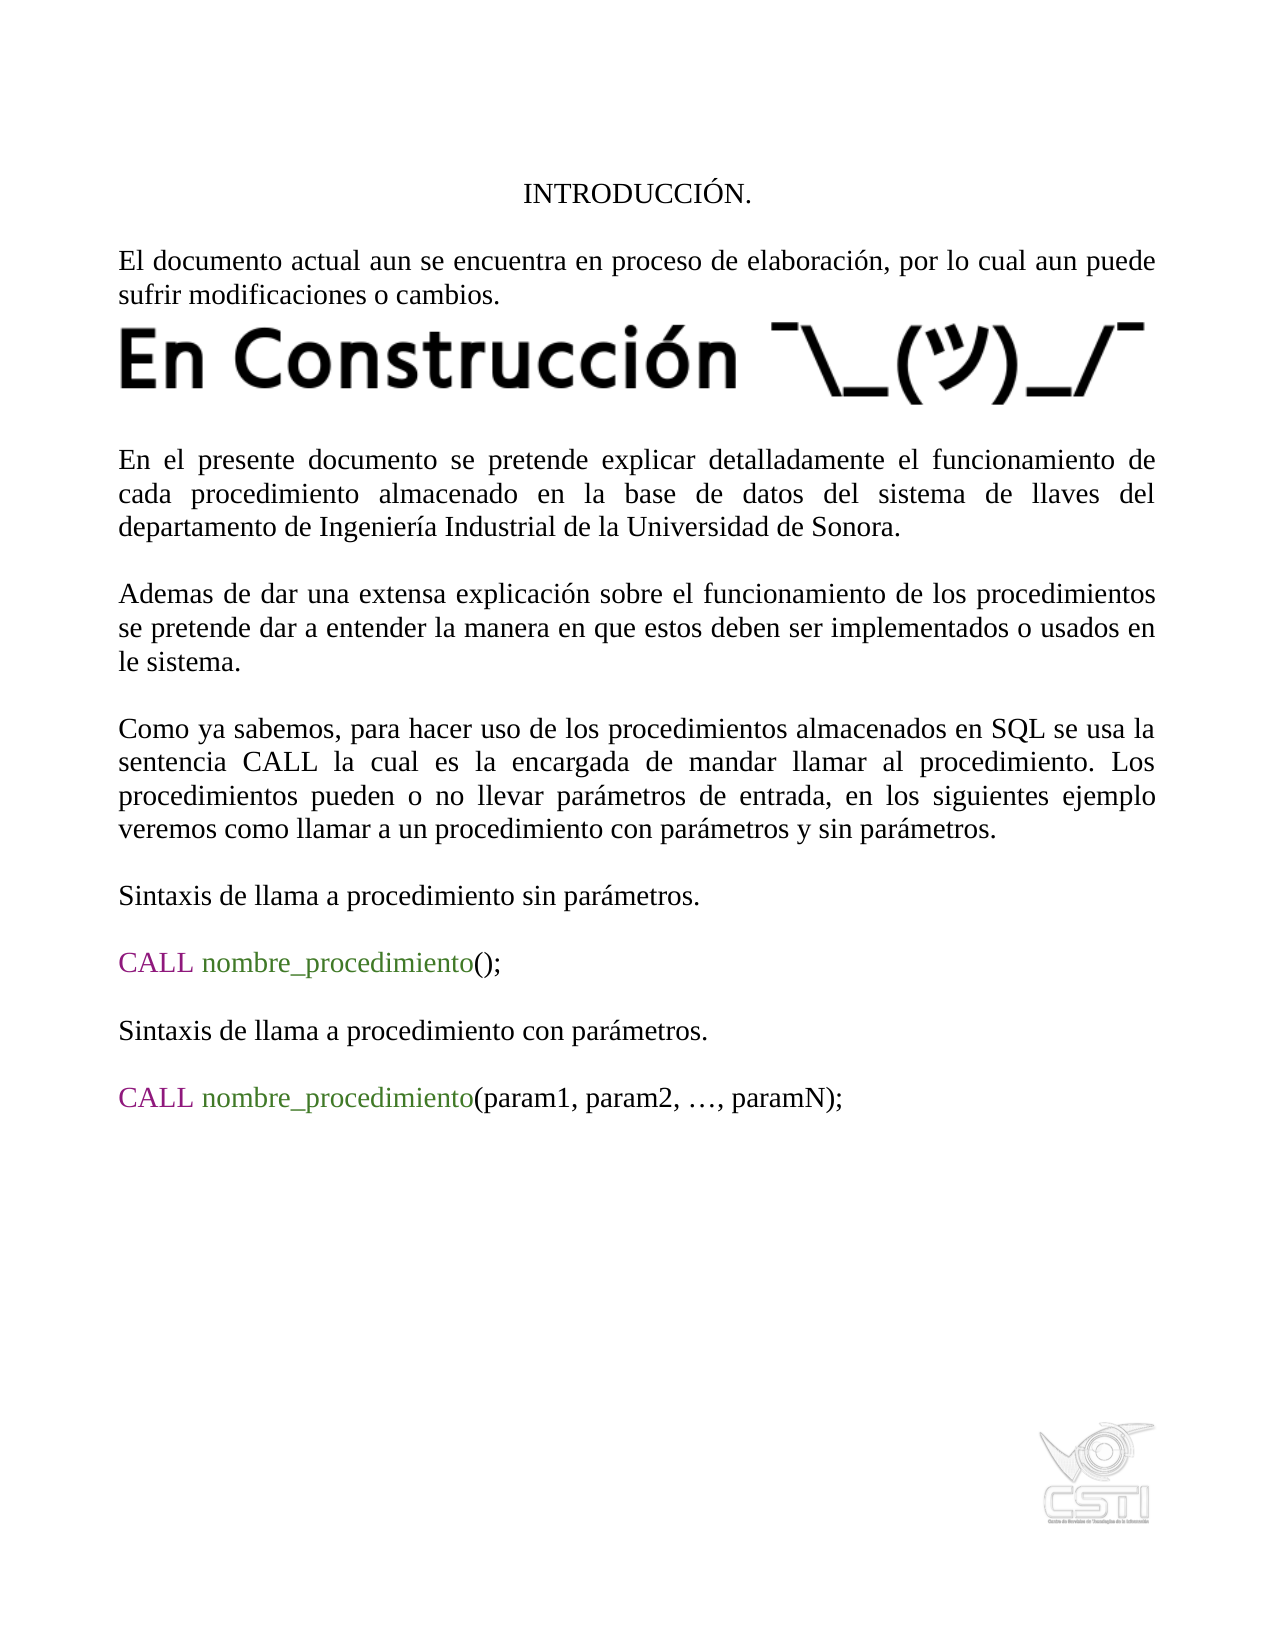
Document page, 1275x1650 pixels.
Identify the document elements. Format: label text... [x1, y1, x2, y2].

text Sintaxis de llama a procedimiento con parámetros. [118, 1013, 1157, 1046]
picture [118, 310, 1157, 409]
text INTRODUCCIÓN. [118, 176, 1157, 210]
text Sintaxis de llama a procedimiento sin parámetros. [118, 878, 1157, 912]
text En el presente documento se pretende explicar detalladamente el funcionamiento de cada procedimiento almacenado en la base de datos del sistema de llaves del departamento de Ingeniería Industrial de la Universidad de Sonora. [118, 442, 1157, 543]
text CALL nombre_procedimiento(); [118, 946, 1157, 979]
text Como ya sabemos, para hacer uso de los procedimientos almacenados en SQL se usa la sentencia CALL la cual es la encargada de mandar llamar al procedimiento. Los procedimientos pueden o no llevar parámetros de entrada, en los siguientes ejemplo veremos como llamar a un procedimiento con parámetros y sin parámetros. [118, 711, 1157, 845]
text Ademas de dar una extensa explicación sobre el funcionamiento de los procedimientos se pretende dar a entender la manera en que estos deben ser implementados o usados en le sistema. [118, 577, 1157, 677]
text El documento actual aun se encuentra en proceso de elaboración, por lo cual aun puede sufrir modificaciones o cambios. [118, 243, 1157, 310]
text CALL nombre_procedimiento(param1, param2, …, paramN); [118, 1080, 1157, 1113]
